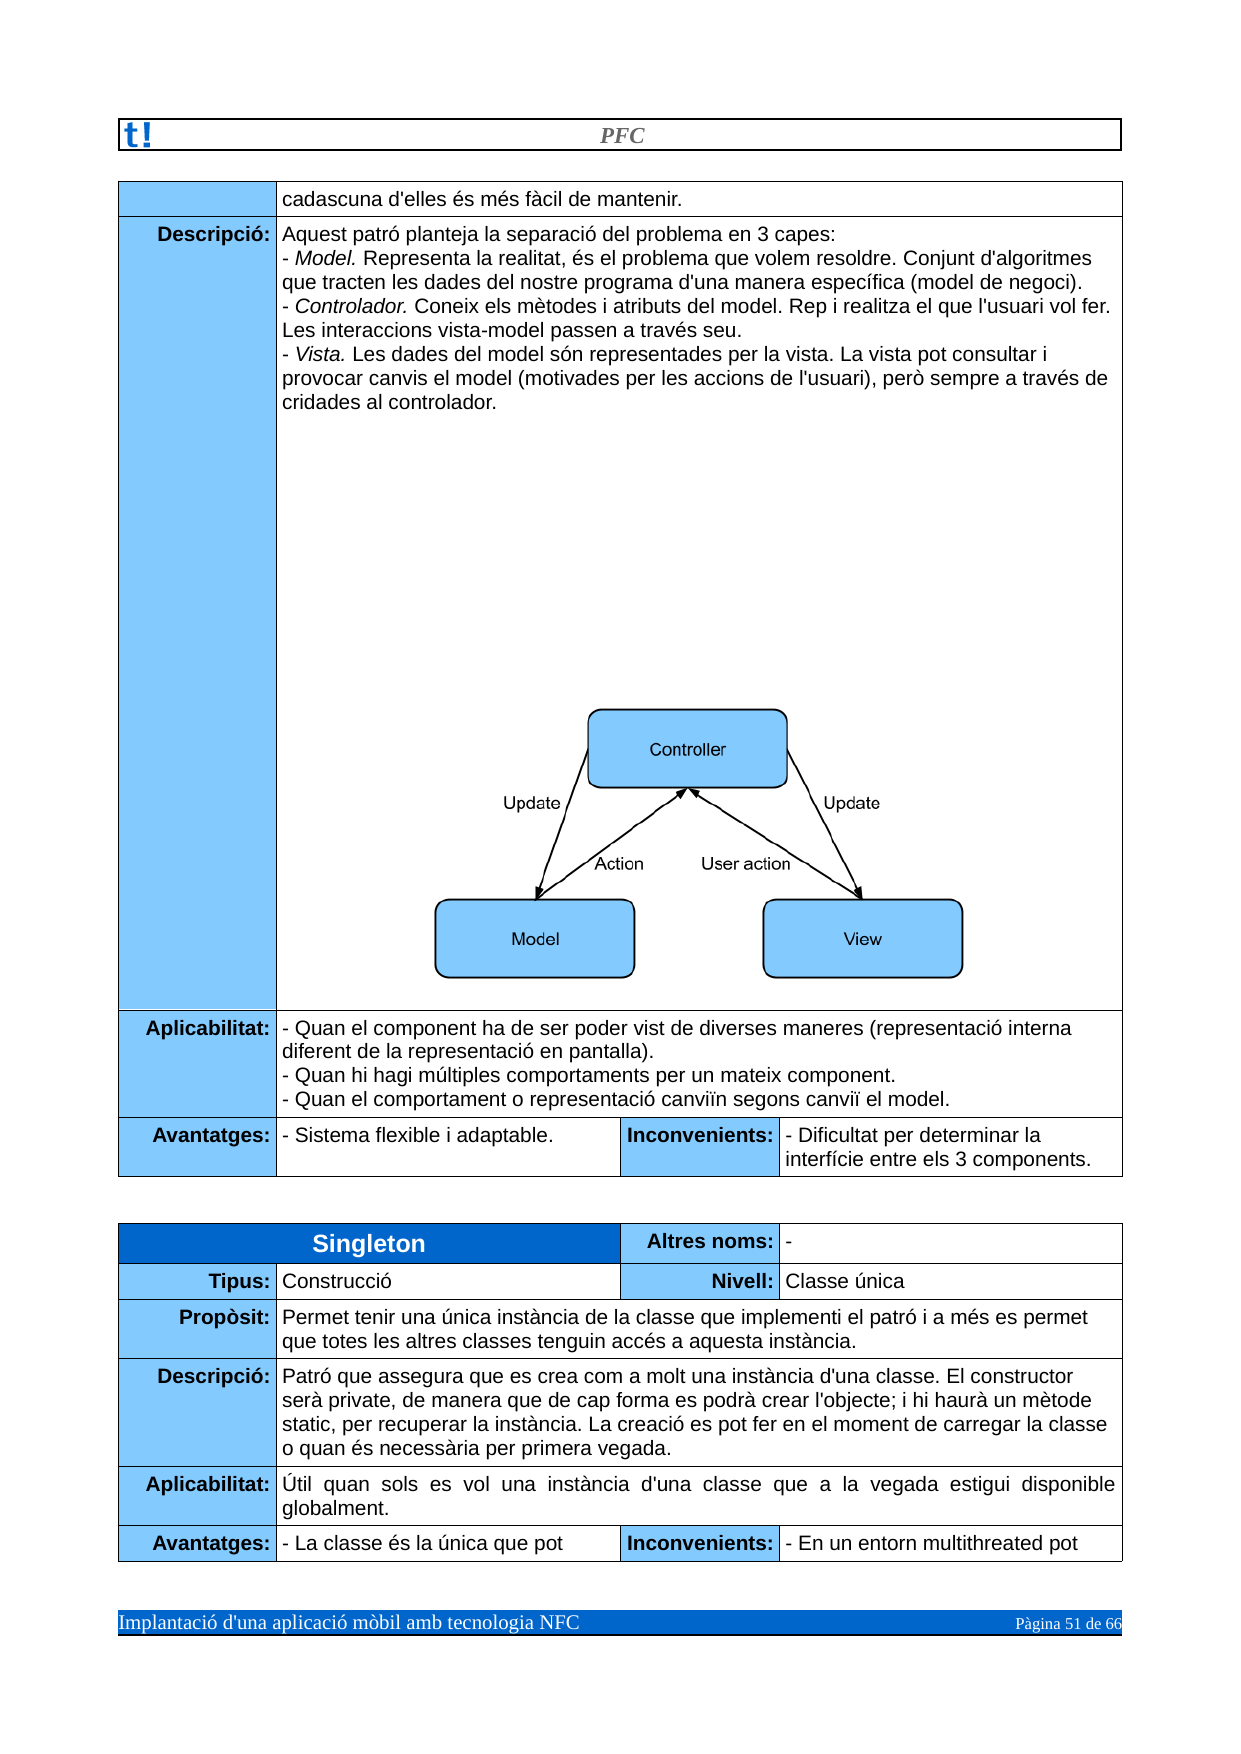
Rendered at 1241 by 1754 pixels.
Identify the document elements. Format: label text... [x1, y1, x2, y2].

table_cell - Dificultat per determinar la interfície entre els 3 components. [780, 1118, 1122, 1176]
table_cell Nivell: [621, 1264, 779, 1299]
table_cell Classe única [780, 1264, 1122, 1299]
table_cell Patró que assegura que es crea com a molt una instància d'una classe. El constructor serà private, de manera que de cap forma es podrà crear l'objecte; i hi haurà un mètode static, per recuperar la instància. La creació es pot fer en el moment de carregar la classe o quan és necessària per primera vegada. [277, 1359, 1122, 1466]
table_cell Aplicabilitat: [119, 1011, 276, 1117]
table_cell Descripció: [119, 217, 276, 1009]
table_cell - En un entorn multithreated pot [780, 1526, 1122, 1561]
table_cell Descripció: [119, 1359, 276, 1466]
table_header Singleton [119, 1224, 620, 1263]
table_cell Inconvenients: [621, 1118, 779, 1176]
table_cell Avantatges: [119, 1526, 276, 1561]
table_cell - Quan el component ha de ser poder vist de diverses maneres (representació interna diferent de la representació en pantalla). - Quan hi hagi múltiples comportaments per un mateix component. - Quan el comportament o representació canviïn segons canviï el model. [277, 1011, 1122, 1117]
table_header Altres noms: [621, 1224, 779, 1263]
picture [433, 707, 965, 980]
table_cell Avantatges: [119, 1118, 276, 1176]
table_cell Útil quan sols es vol una instància d'una classe que a la vegada estigui disponible globalment. [277, 1467, 1122, 1525]
table_cell - La classe és la única que pot [277, 1526, 620, 1561]
table_header - [780, 1224, 1122, 1263]
table_cell Permet tenir una única instància de la classe que implementi el patró i a més es permet que totes les altres classes tenguin accés a aquesta instància. [277, 1300, 1122, 1358]
table_cell Construcció [277, 1264, 620, 1299]
table_cell Inconvenients: [621, 1526, 779, 1561]
table_cell Aquest patró planteja la separació del problema en 3 capes: - Model. Representa la realitat, és el problema que volem resoldre. Conjunt d'algoritmes que tracten les dades del nostre programa d'una manera específica (model de negoci). - Controlador. Coneix els mètodes i atributs del model. Rep i realitza el que l'usuari vol fer. Les interaccions vista-model passen a través seu. - Vista. Les dades del model són representades per la vista. La vista pot consultar i provocar canvis el model (motivades per les accions de l'usuari), però sempre a través de cridades al controlador. [277, 217, 1122, 1009]
table_cell Aplicabilitat: [119, 1467, 276, 1525]
table_cell Propòsit: [119, 1300, 276, 1358]
table_cell [119, 182, 276, 216]
table_cell Tipus: [119, 1264, 276, 1299]
table_cell cadascuna d'elles és més fàcil de mantenir. [277, 182, 1122, 216]
table_cell - Sistema flexible i adaptable. [277, 1118, 620, 1176]
picture [123, 121, 151, 148]
